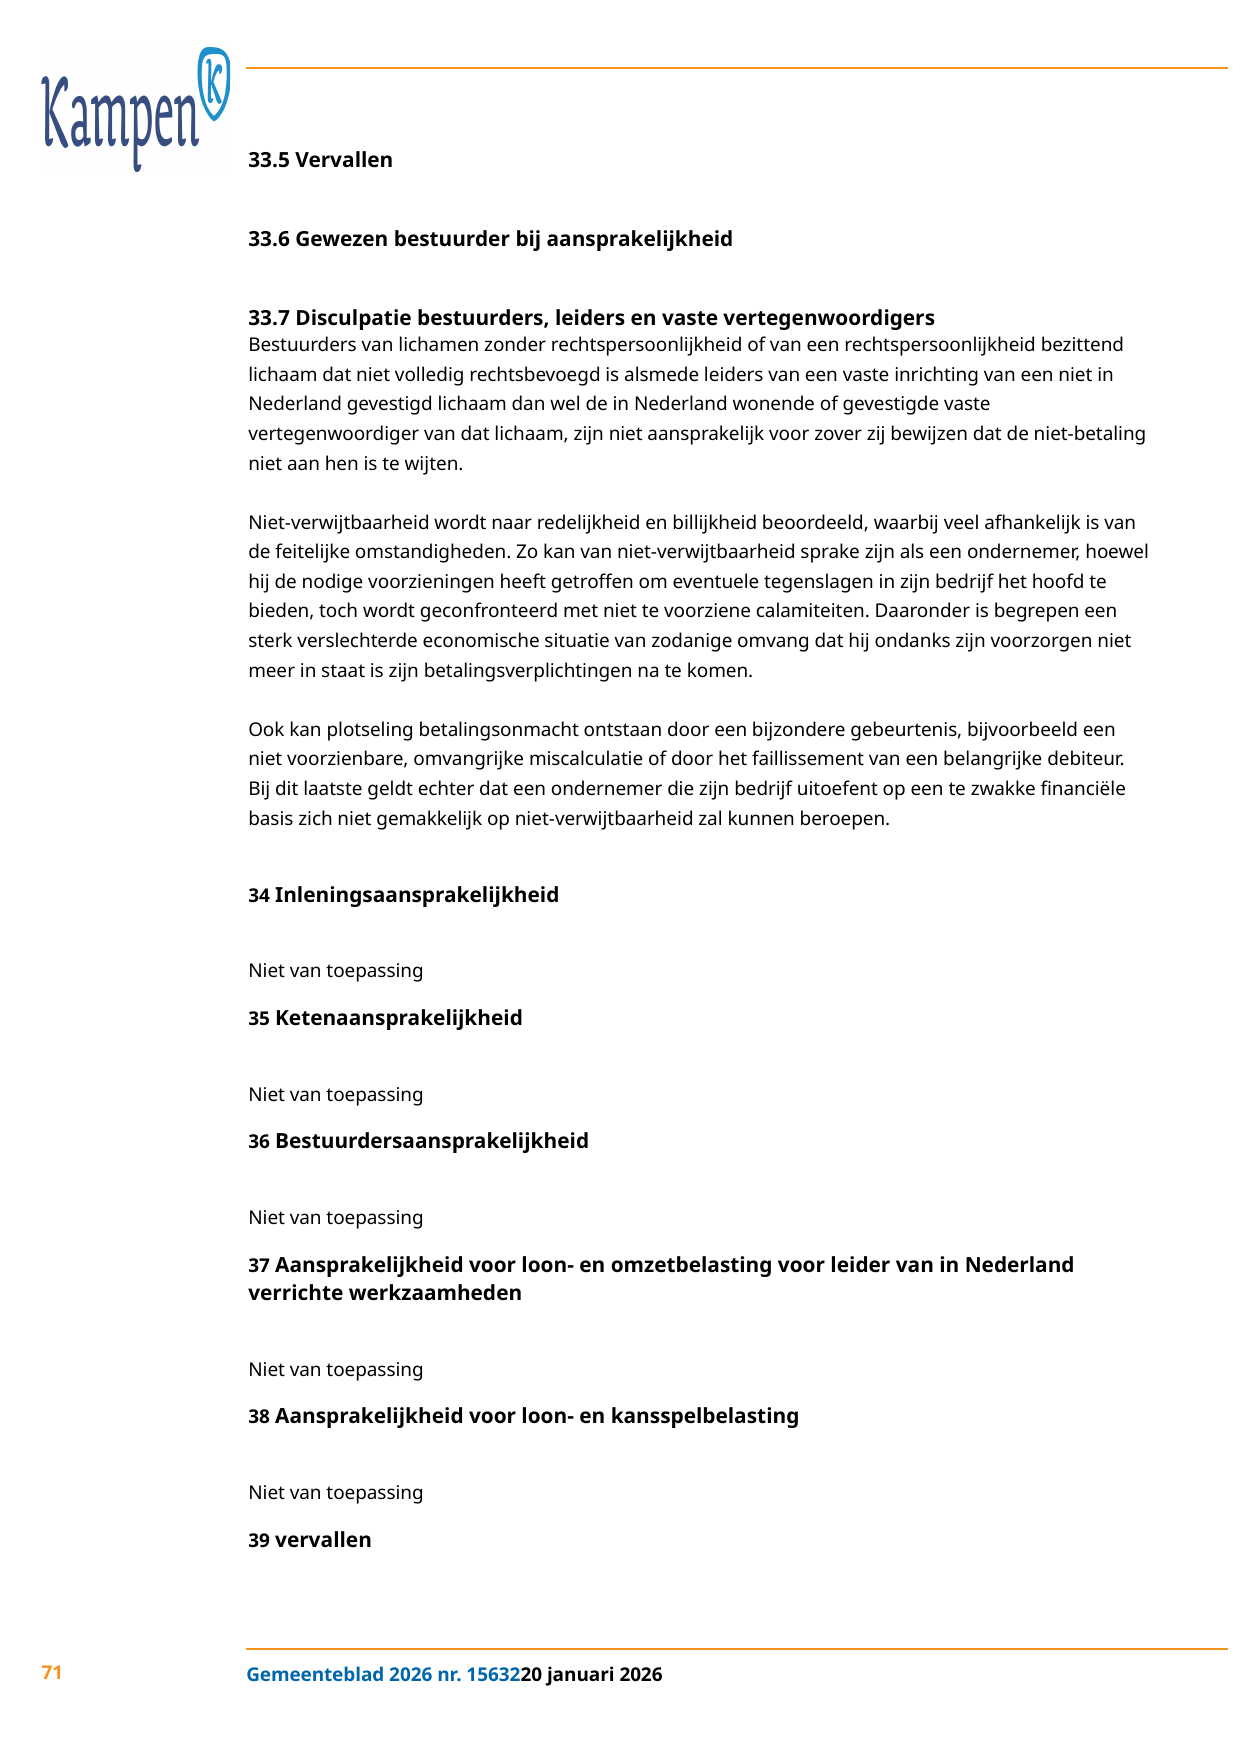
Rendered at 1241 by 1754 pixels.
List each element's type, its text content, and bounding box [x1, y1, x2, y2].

text Niet-verwijtbaarheid wordt naar redelijkheid en billijkheid beoordeeld, waarbij veel afhankelijk is van de feitelijke omstandigheden. Zo kan van niet-verwijtbaarheid sprake zijn als een ondernemer, hoewel hij de nodige voorzieningen heeft getroffen om eventuele tegenslagen in zijn bedrijf het hoofd te bieden, toch wordt geconfronteerd met niet te voorziene calamiteiten. Daaronder is begrepen een sterk verslechterde economische situatie van zodanige omvang dat hij ondanks zijn voorzorgen niet meer in staat is zijn betalingsverplichtingen na te komen. [248, 509, 1152, 682]
picture [41, 47, 231, 172]
text 39 vervallen [248, 1525, 1152, 1553]
text 35 Ketenaansprakelijkheid [248, 1003, 1152, 1032]
text Bestuurders van lichamen zonder rechtspersoonlijkheid of van een rechtspersoonlijkheid bezittend lichaam dat niet volledig rechtsbevoegd is alsmede leiders van een vaste inrichting van een niet in Nederland gevestigd lichaam dan wel de in Nederland wonende of gevestigde vaste vertegenwoordiger van dat lichaam, zijn niet aansprakelijk voor zover zij bewijzen dat de niet-betaling niet aan hen is te wijten. [248, 331, 1152, 475]
text 33.7 Disculpatie bestuurders, leiders en vaste vertegenwoordigers [248, 303, 1152, 331]
text 33.5 Vervallen [248, 145, 1152, 174]
text 38 Aansprakelijkheid voor loon- en kansspelbelasting [248, 1402, 1152, 1430]
text Niet van toepassing [248, 1356, 1152, 1382]
text Ook kan plotseling betalingsonmacht ontstaan door een bijzondere gebeurtenis, bijvoorbeeld een niet voorzienbare, omvangrijke miscalculatie of door het faillissement van een belangrijke debiteur. Bij dit laatste geldt echter dat een ondernemer die zijn bedrijf uitoefent op een te zwakke financiële basis zich niet gemakkelijk op niet-verwijtbaarheid zal kunnen beroepen. [248, 716, 1152, 830]
text 37 Aansprakelijkheid voor loon- en omzetbelasting voor leider van in Nederland verrichte werkzaamheden [248, 1250, 1152, 1307]
text Niet van toepassing [248, 1479, 1152, 1505]
text 36 Bestuurdersaansprakelijkheid [248, 1127, 1152, 1155]
text Niet van toepassing [248, 1204, 1152, 1230]
text 33.6 Gewezen bestuurder bij aansprakelijkheid [248, 224, 1152, 252]
text 34 Inleningsaansprakelijkheid [248, 880, 1152, 908]
text Niet van toepassing [248, 958, 1152, 983]
text Niet van toepassing [248, 1081, 1152, 1107]
